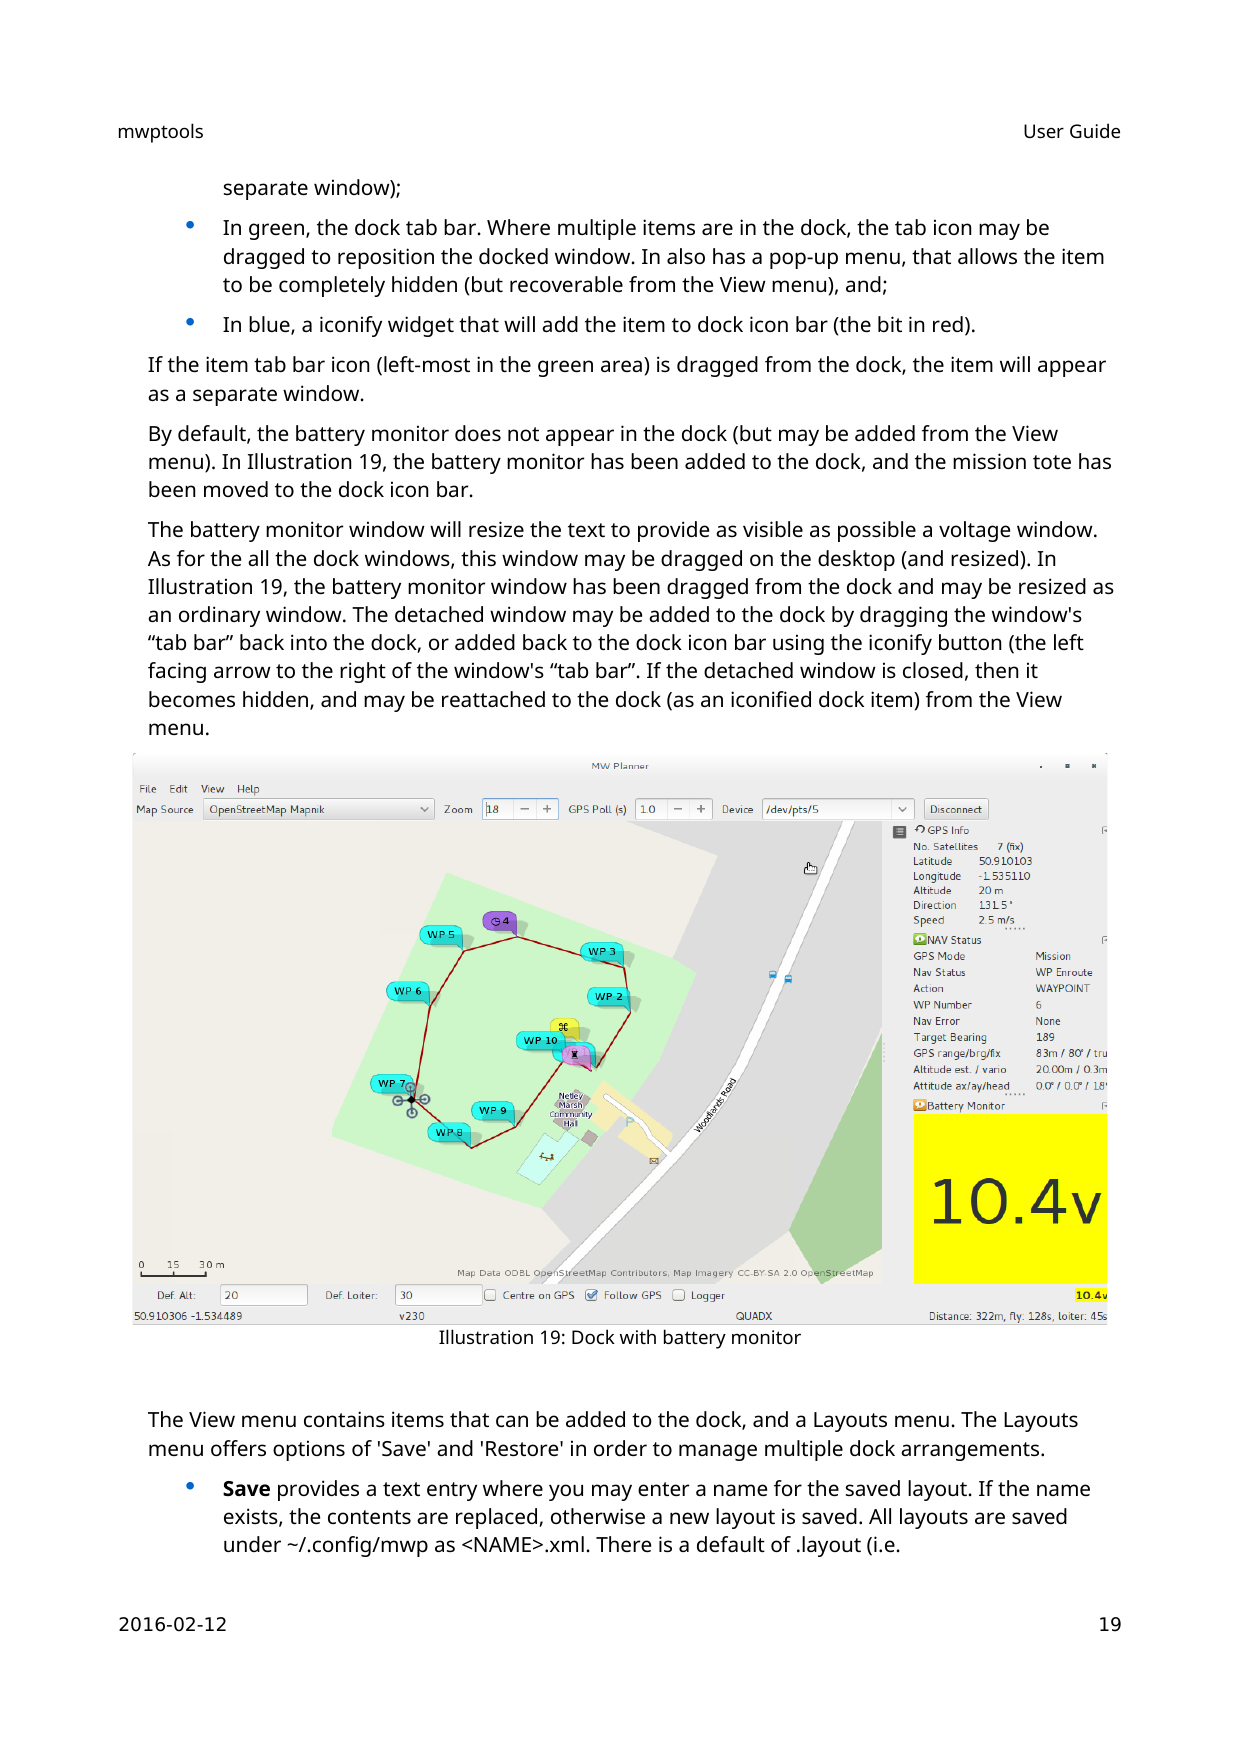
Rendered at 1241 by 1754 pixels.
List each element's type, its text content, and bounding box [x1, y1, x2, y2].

text By default, the battery monitor does not appear in the dock (but may be added from the View menu). In Illustration 19, the battery monitor has been added to the dock, and the mission tote has been moved to the dock icon bar. [148, 419, 1122, 503]
text The View menu contains items that can be added to the dock, and a Layouts menu. The Layouts menu offers options of 'Save' and 'Restore' in order to manage multiple dock arrangements. [148, 1406, 1122, 1462]
text The battery monitor window will resize the text to provide as visible as possible a voltage window. As for the all the dock windows, this window may be dragged on the desktop (and resized). In Illustration 19, the battery monitor window has been dragged from the dock and may be resized as an ordinary window. The detached window may be added to the dock by dragging the window's “tab bar” back into the dock, or added back to the dock icon bar using the iconify button (the left facing arrow to the right of the window's “tab bar”. If the detached window is closed, then it becomes hidden, and may be reattached to the dock (as an iconified dock item) from the View menu. [148, 515, 1122, 741]
list In blue, a iconify widget that will add the item to dock icon bar (the bit in red). [185, 310, 1122, 339]
list In green, the dock tab bar. Where multiple items are in the dock, the tab icon may be dragged to reposition the docked window. In also has a pop-up menu, that allows the item to be completely hidden (but recoverable from the View menu), and; [185, 213, 1122, 298]
list Save provides a text entry where you may enter a name for the saved layout. If the name exists, the contents are replaced, otherwise a new layout is saved. All layouts are saved under ~/.config/mwp as <NAME>.xml. There is a default of .layout (i.e. [185, 1474, 1122, 1559]
text Illustration 19: Dock with battery monitor [133, 1325, 1107, 1350]
text If the item tab bar icon (left-most in the green area) is dragged from the dock, the item will appear as a separate window. [148, 351, 1122, 407]
picture [132, 753, 1108, 1325]
list separate window); [185, 173, 1122, 201]
